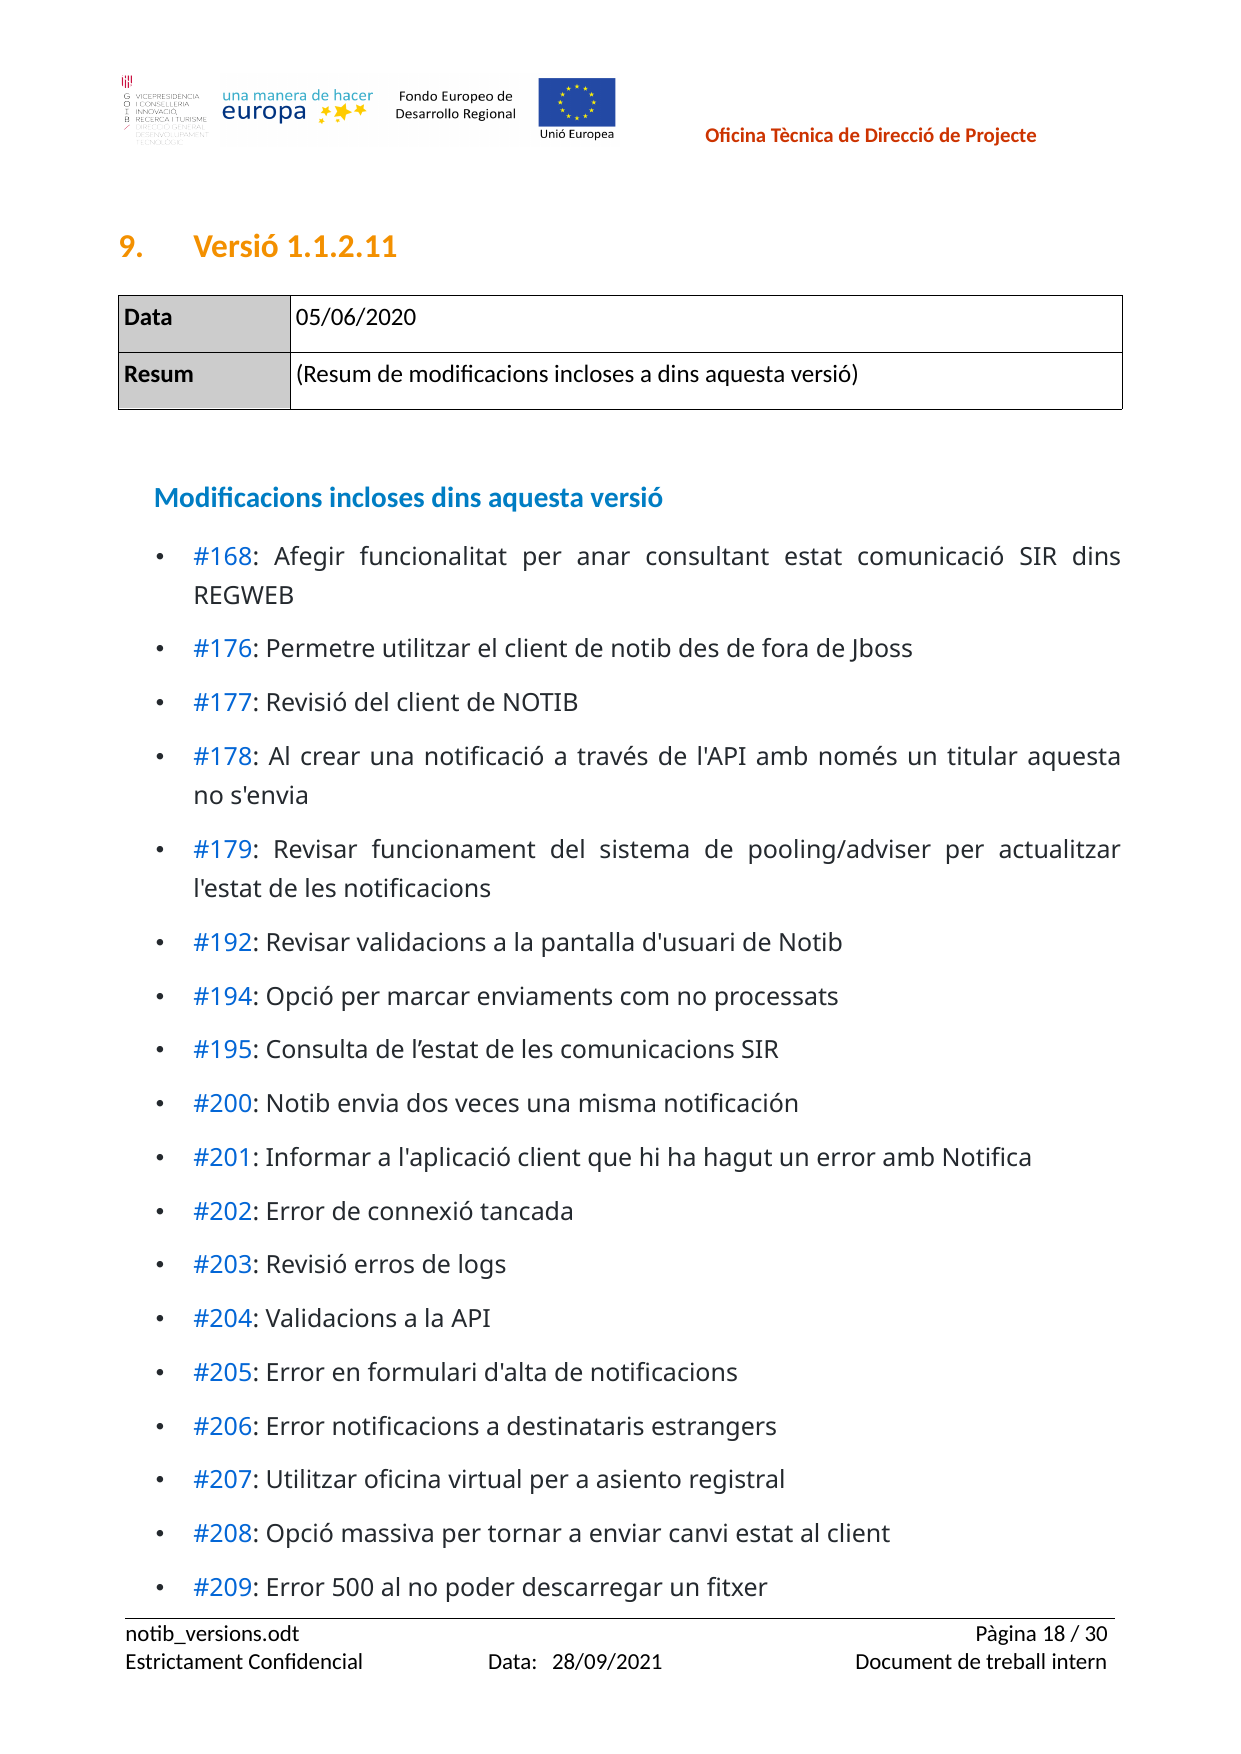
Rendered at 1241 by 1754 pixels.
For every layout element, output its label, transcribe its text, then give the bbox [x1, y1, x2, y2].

list #202: Error de connexió tancada [156, 1193, 1122, 1227]
list #176: Permetre utilitzar el client de notib des de fora de Jboss [156, 631, 1122, 665]
list #179: Revisar funcionament del sistema de pooling/adviser per actualitzar l'estat de les notificacions [156, 831, 1122, 905]
list #177: Revisió del client de NOTIB [156, 685, 1122, 719]
table_cell (Resum de modificacions incloses a dins aquesta versió) [291, 353, 1122, 408]
list #192: Revisar validacions a la pantalla d'usuari de Notib [156, 924, 1122, 958]
list #203: Revisió erros de logs [156, 1247, 1122, 1281]
subtitle Modificacions incloses dins aquesta versió [153, 479, 1122, 514]
list #204: Validacions a la API [156, 1301, 1122, 1335]
list #206: Error notificacions a destinataris estrangers [156, 1408, 1122, 1442]
list #209: Error 500 al no poder descarregar un fitxer [156, 1569, 1122, 1603]
picture [219, 73, 621, 147]
list #194: Opció per marcar enviaments com no processats [156, 978, 1122, 1012]
list #168: Afegir funcionalitat per anar consultant estat comunicació SIR dins REGWEB [156, 538, 1122, 611]
table_cell Resum [119, 353, 290, 408]
subtitle Versió 1.1.2.11 [118, 225, 1122, 266]
list #201: Informar a l'aplicació client que hi ha hagut un error amb Notifica [156, 1139, 1122, 1173]
list #200: Notib envia dos veces una misma notificación [156, 1086, 1122, 1120]
list #195: Consulta de l’estat de les comunicacions SIR [156, 1032, 1122, 1066]
table_header 05/06/2020 [291, 296, 1122, 352]
list #178: Al crear una notificació a través de l'API amb només un titular aquesta no s'envia [156, 738, 1122, 812]
table_header Data [119, 296, 290, 352]
list #205: Error en formulari d'alta de notificacions [156, 1354, 1122, 1388]
list #207: Utilitzar oficina virtual per a asiento registral [156, 1462, 1122, 1496]
list #208: Opció massiva per tornar a enviar canvi estat al client [156, 1516, 1122, 1550]
picture [118, 73, 213, 147]
